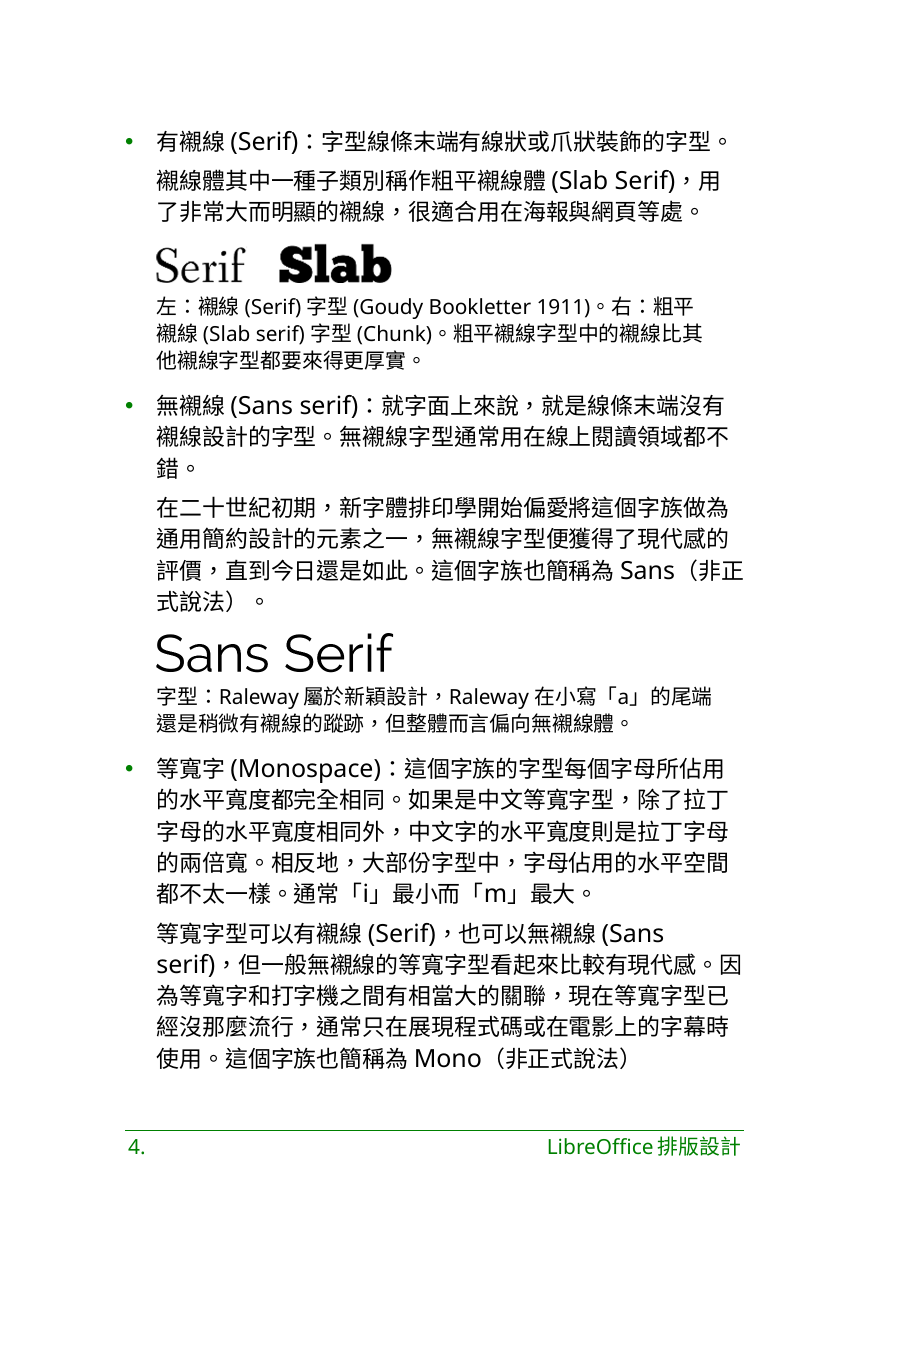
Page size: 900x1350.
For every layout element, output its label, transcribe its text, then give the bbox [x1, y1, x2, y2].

table_cell 左：襯線 (Serif) 字型 (Goudy Bookletter 1911)。右：粗平襯線 (Slab serif) 字型 (Chunk)。粗平襯線字型中的襯線比其他襯線字型都要來得更厚實。 [156, 285, 712, 374]
table_header [156, 632, 712, 675]
text 在二十世紀初期，新字體排印學開始偏愛將這個字族做為通用簡約設計的元素之一，無襯線字型便獲得了現代感的評價，直到今日還是如此。這個字族也簡稱為 Sans（非正式說法）。 [156, 492, 744, 617]
picture [156, 242, 392, 283]
list 等寬字 (Monospace)：這個字族的字型每個字母所佔用的水平寬度都完全相同。如果是中文等寬字型，除了拉丁字母的水平寬度相同外，中文字的水平寬度則是拉丁字母的兩倍寬。相反地，大部份字型中，字母佔用的水平空間都不太一樣。通常「i」最小而「m」最大。 [125, 752, 744, 909]
table_cell 字型：Raleway屬於新穎設計，Raleway 在小寫「a」的尾端還是稍微有襯線的蹤跡，但整體而言偏向無襯線體。 [156, 675, 712, 737]
table_header [156, 243, 712, 285]
picture [156, 632, 394, 673]
list 無襯線 (Sans serif)：就字面上來說，就是線條末端沒有襯線設計的字型。無襯線字型通常用在線上閱讀領域都不錯。 [125, 389, 744, 483]
text 等寬字型可以有襯線 (Serif)，也可以無襯線 (Sans serif)，但一般無襯線的等寬字型看起來比較有現代感。因為等寬字和打字機之間有相當大的關聯，現在等寬字型已經沒那麼流行，通常只在展現程式碼或在電影上的字幕時使用。這個字族也簡稱為 Mono（非正式說法） [156, 917, 744, 1073]
list 有襯線 (Serif)：字型線條末端有線狀或爪狀裝飾的字型。 [125, 125, 744, 156]
text 襯線體其中一種子類別稱作粗平襯線體 (Slab Serif)，用了非常大而明顯的襯線，很適合用在海報與網頁等處。 [156, 164, 744, 227]
